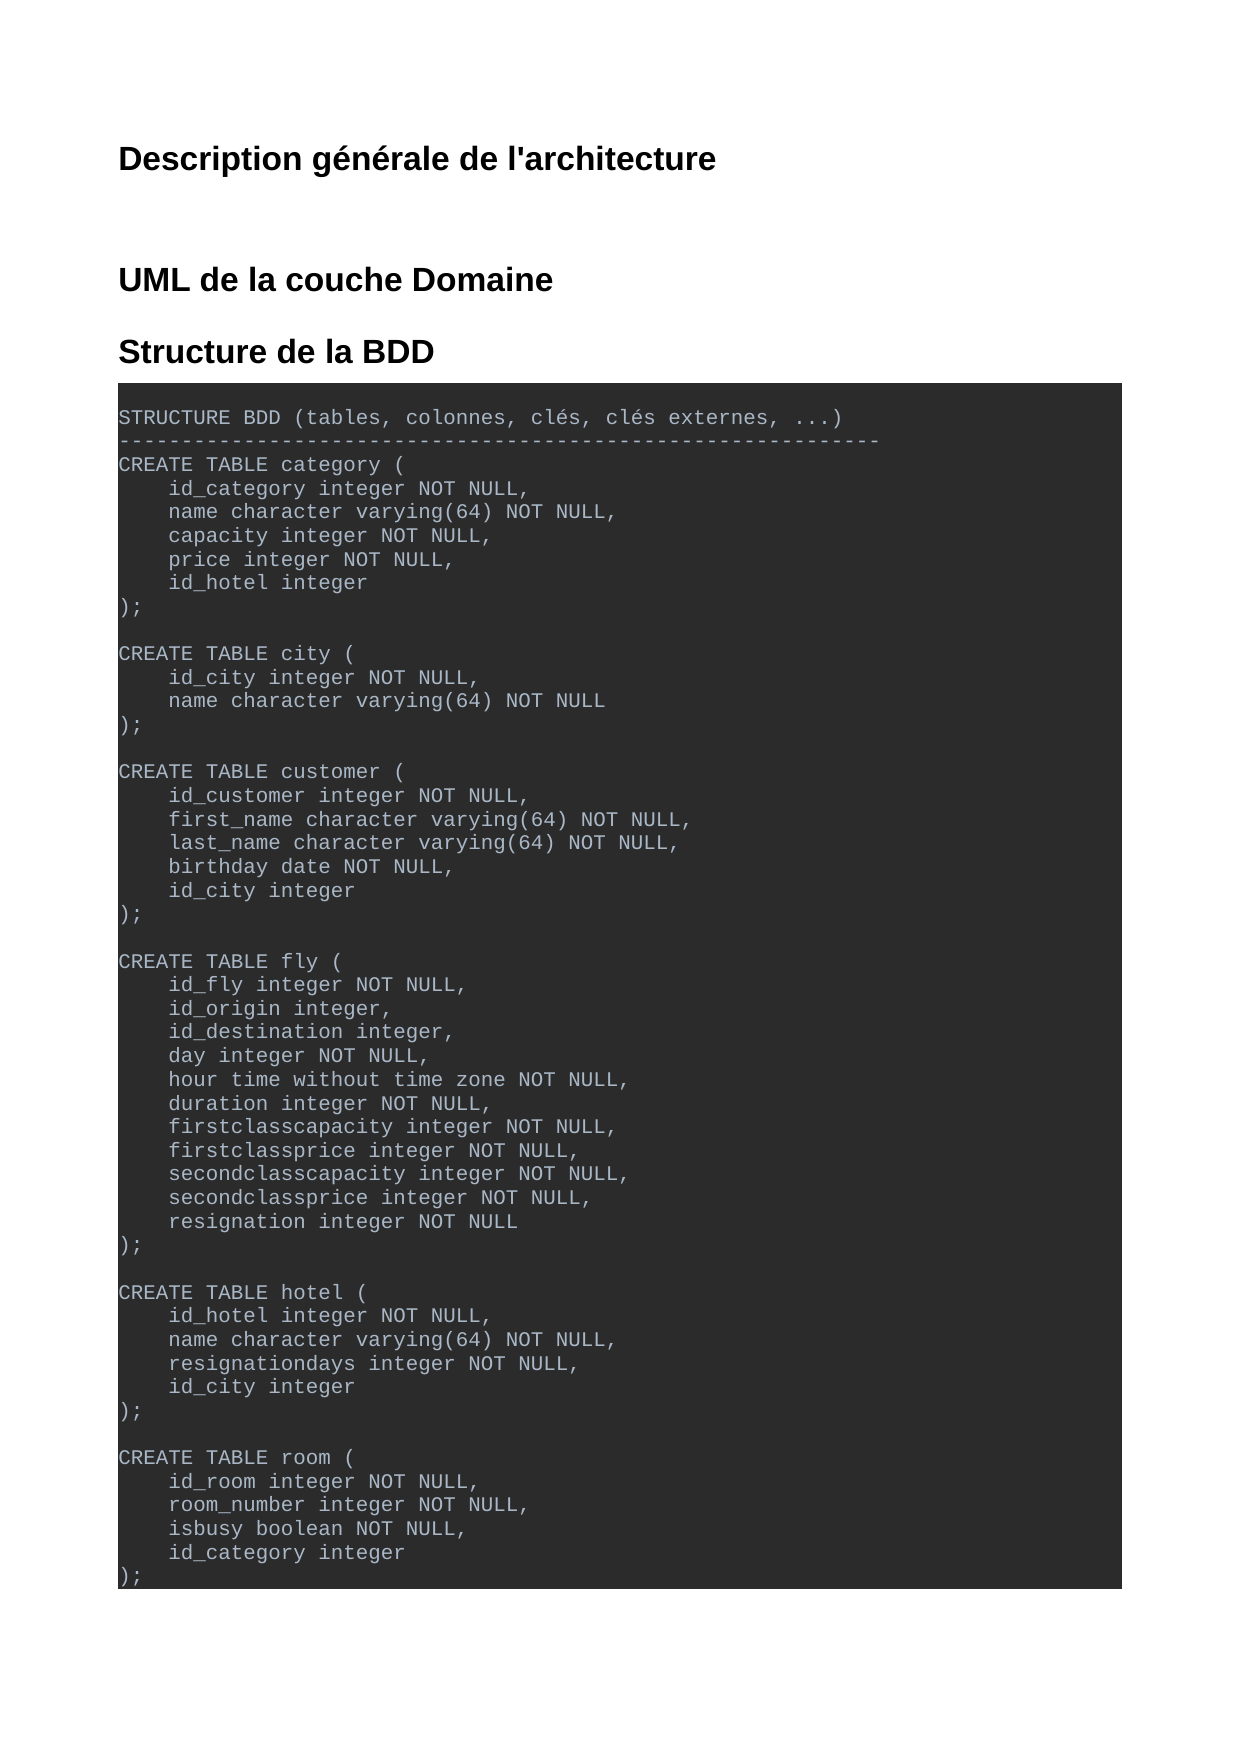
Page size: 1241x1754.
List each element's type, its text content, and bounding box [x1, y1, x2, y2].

text CREATE TABLE category ( [118, 454, 1122, 478]
text id_fly integer NOT NULL, [118, 974, 1122, 998]
text ); [118, 1565, 1122, 1589]
text duration integer NOT NULL, [118, 1092, 1122, 1116]
text birthday date NOT NULL, [118, 856, 1122, 880]
subtitle UML de la couche Domaine [118, 260, 1122, 299]
text price integer NOT NULL, [118, 549, 1122, 572]
text firstclassprice integer NOT NULL, [118, 1140, 1122, 1163]
text isbusy boolean NOT NULL, [118, 1518, 1122, 1542]
text CREATE TABLE hotel ( [118, 1282, 1122, 1305]
text secondclasscapacity integer NOT NULL, [118, 1163, 1122, 1187]
text CREATE TABLE room ( [118, 1447, 1122, 1471]
text id_hotel integer NOT NULL, [118, 1305, 1122, 1329]
text name character varying(64) NOT NULL, [118, 1329, 1122, 1353]
text id_hotel integer [118, 572, 1122, 596]
text id_destination integer, [118, 1022, 1122, 1045]
text id_city integer [118, 880, 1122, 903]
text id_room integer NOT NULL, [118, 1471, 1122, 1494]
text CREATE TABLE customer ( [118, 761, 1122, 785]
text ); [118, 1234, 1122, 1258]
subtitle Description générale de l'architecture [118, 139, 1122, 178]
text id_category integer NOT NULL, [118, 478, 1122, 501]
text ); [118, 903, 1122, 927]
text id_city integer NOT NULL, [118, 667, 1122, 691]
text resignation integer NOT NULL [118, 1211, 1122, 1234]
text id_customer integer NOT NULL, [118, 785, 1122, 809]
text resignationdays integer NOT NULL, [118, 1353, 1122, 1376]
text CREATE TABLE city ( [118, 643, 1122, 667]
text STRUCTURE BDD (tables, colonnes, clés, clés externes, ...) ------------------------------------------------------------- [118, 407, 1122, 454]
text first_name character varying(64) NOT NULL, [118, 809, 1122, 832]
text room_number integer NOT NULL, [118, 1494, 1122, 1518]
text last_name character varying(64) NOT NULL, [118, 832, 1122, 856]
text id_city integer [118, 1376, 1122, 1400]
text CREATE TABLE fly ( [118, 951, 1122, 974]
text name character varying(64) NOT NULL, [118, 501, 1122, 525]
text day integer NOT NULL, [118, 1045, 1122, 1069]
text capacity integer NOT NULL, [118, 525, 1122, 549]
text id_origin integer, [118, 998, 1122, 1022]
text ); [118, 714, 1122, 738]
text firstclasscapacity integer NOT NULL, [118, 1116, 1122, 1140]
subtitle Structure de la BDD [118, 332, 1122, 371]
text id_category integer [118, 1542, 1122, 1565]
text ); [118, 1400, 1122, 1423]
text name character varying(64) NOT NULL [118, 691, 1122, 714]
text ); [118, 596, 1122, 619]
text hour time without time zone NOT NULL, [118, 1069, 1122, 1092]
text secondclassprice integer NOT NULL, [118, 1187, 1122, 1211]
